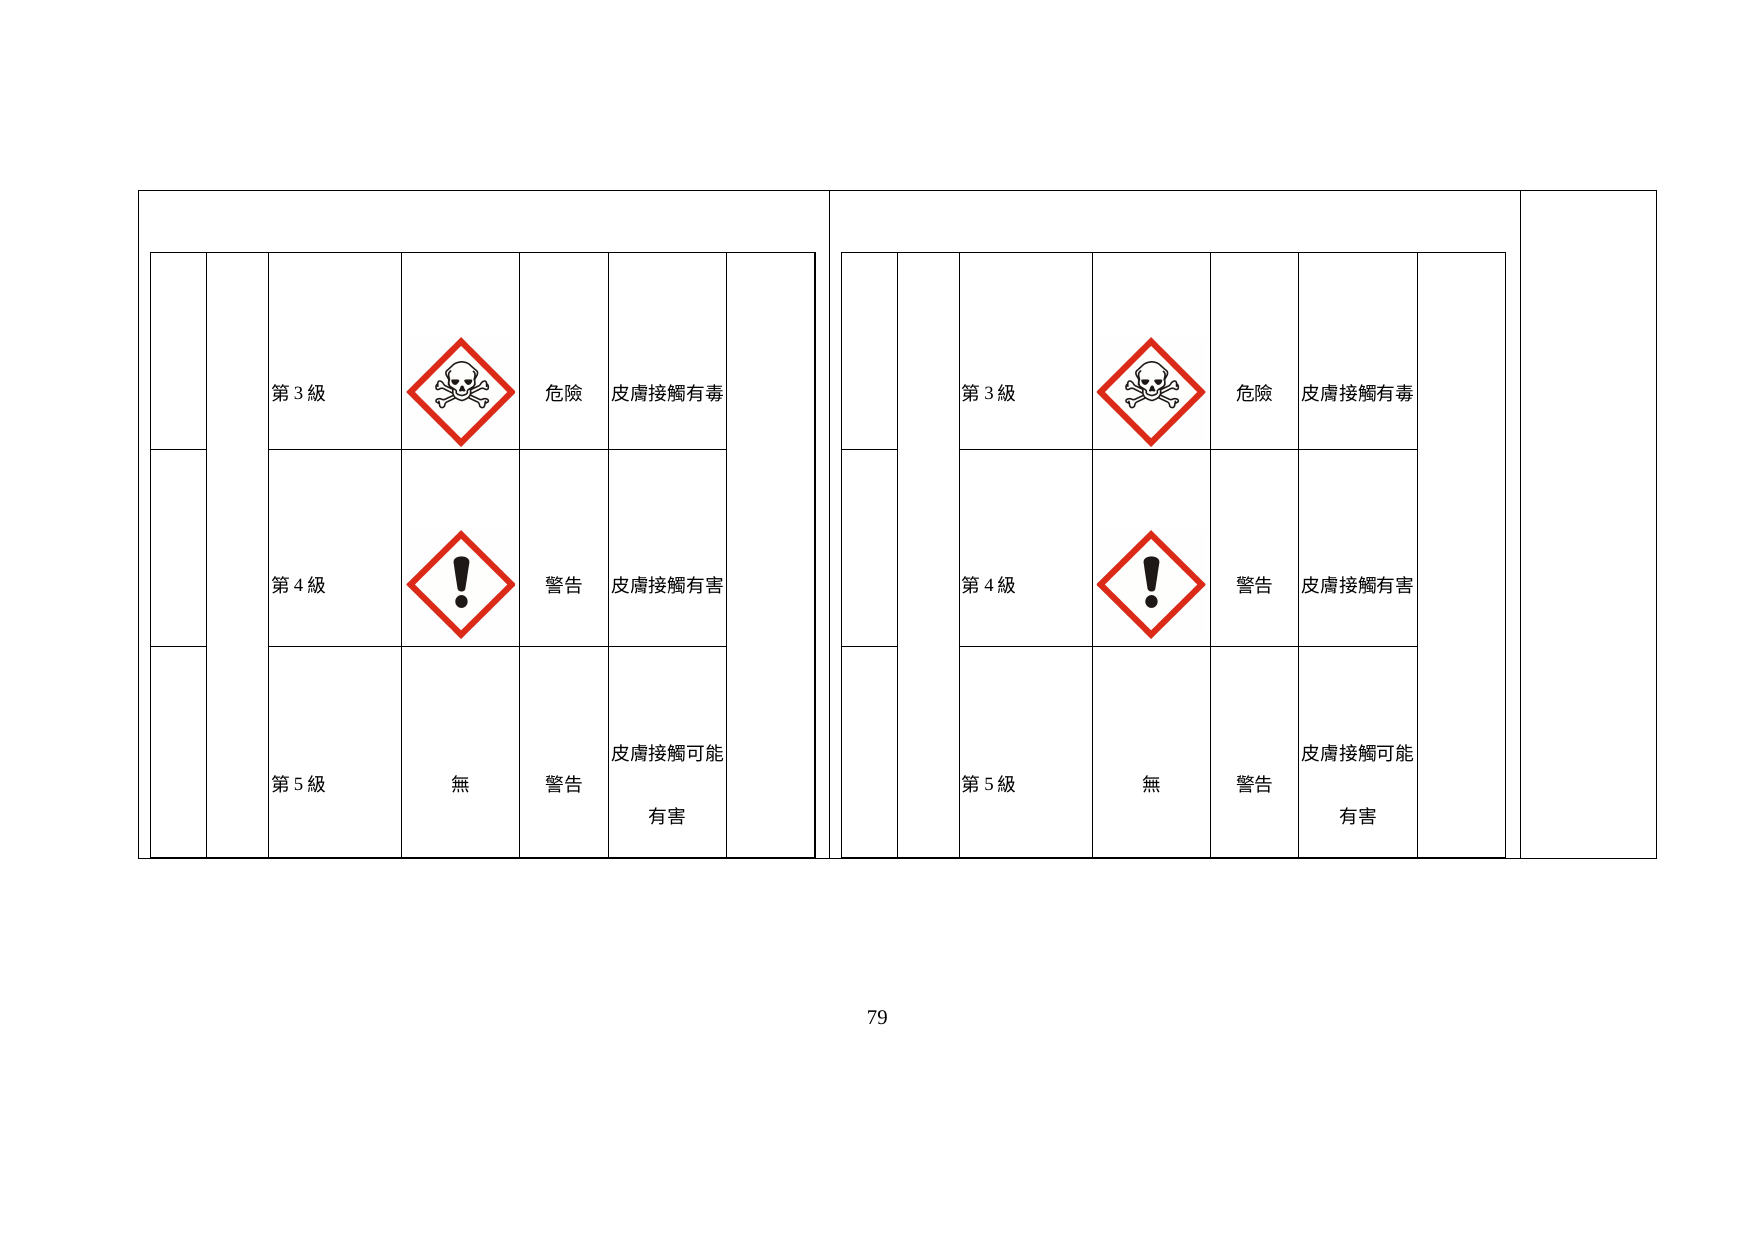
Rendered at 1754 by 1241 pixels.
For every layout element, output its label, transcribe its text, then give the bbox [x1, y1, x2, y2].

table_cell 警告 [520, 450, 608, 646]
table_cell [1418, 253, 1505, 857]
table_cell 第5級 [269, 647, 401, 857]
table_cell 警告 [520, 647, 608, 857]
table_cell [1093, 450, 1210, 646]
table_cell [151, 253, 206, 449]
table_cell 警告 [1211, 647, 1298, 857]
table_cell [842, 647, 897, 857]
table_cell 皮膚接觸可能有害 [1299, 647, 1417, 857]
table_cell [727, 253, 814, 857]
table_cell [402, 450, 519, 646]
table_cell 無 [1093, 647, 1210, 857]
table_cell 第3級 [960, 253, 1092, 449]
table_cell 皮膚接觸有毒 [1299, 253, 1417, 449]
table_cell 危險 [1211, 253, 1298, 449]
table_cell [830, 191, 1520, 858]
table_cell 第4級 [269, 450, 401, 646]
table_cell 無 [402, 647, 519, 857]
table_cell [1521, 191, 1656, 858]
table_cell [151, 450, 206, 646]
table_cell [842, 450, 897, 646]
table_cell 危險 [520, 253, 608, 449]
table_cell 第5級 [960, 647, 1092, 857]
table_cell 皮膚接觸有害 [609, 450, 726, 646]
table_cell [151, 647, 206, 857]
table_cell 第3級 [269, 253, 401, 449]
table_cell [207, 253, 268, 857]
table_cell 警告 [1211, 450, 1298, 646]
table_cell [139, 191, 829, 858]
table_cell [1093, 253, 1210, 449]
table_cell [402, 253, 519, 449]
table_cell 第4級 [960, 450, 1092, 646]
table_cell 皮膚接觸有毒 [609, 253, 726, 449]
table_cell 皮膚接觸可能有害 [609, 647, 726, 857]
table_cell [898, 253, 959, 857]
table_cell 皮膚接觸有害 [1299, 450, 1417, 646]
table_cell [842, 253, 897, 449]
